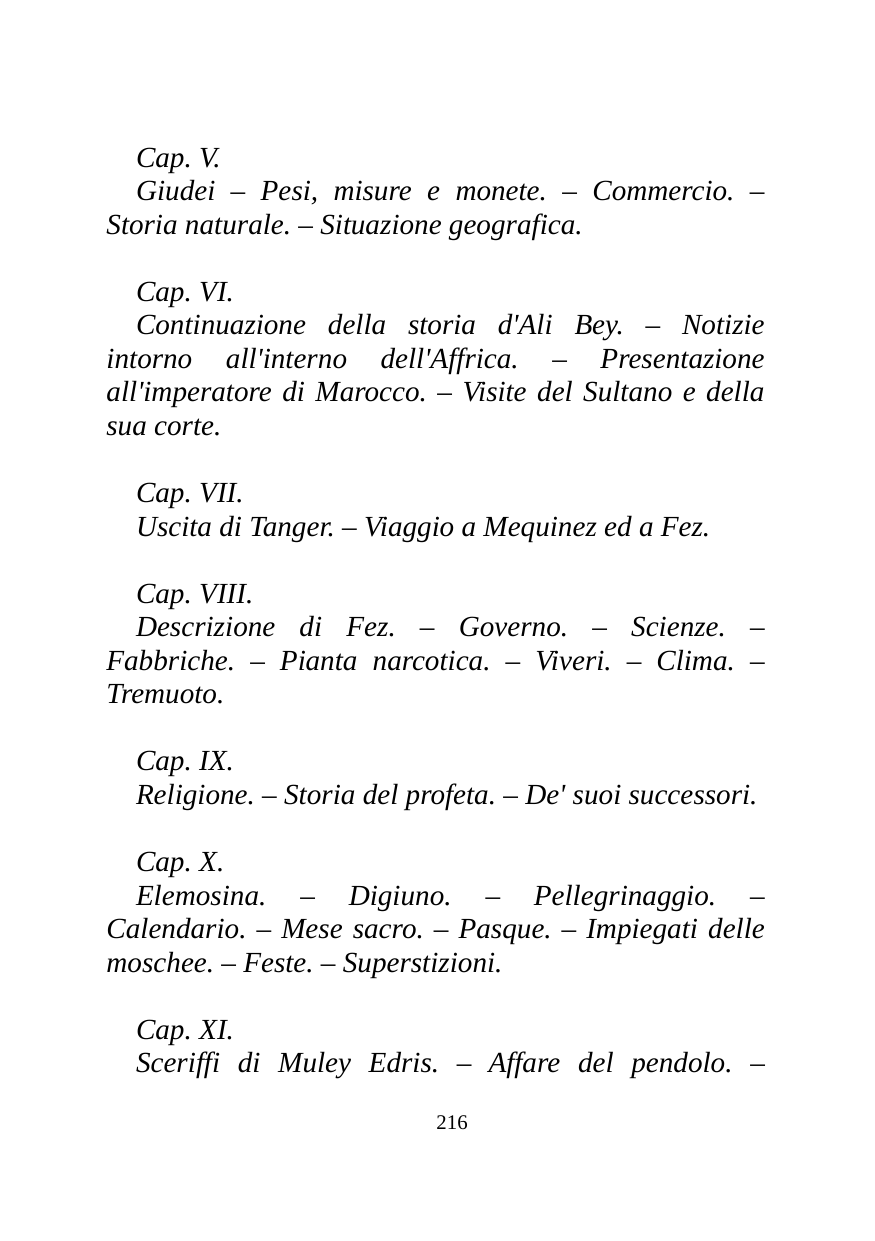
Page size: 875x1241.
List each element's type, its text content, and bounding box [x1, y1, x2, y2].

text Continuazione della storia d'Ali Bey. – Notizie intorno all'interno dell'Affrica. – Presentazione all'imperatore di Marocco. – Visite del Sultano e della sua corte. [106, 307, 768, 442]
text Cap. V. [136, 140, 768, 173]
text Descrizione di Fez. – Governo. – Scienze. – Fabbriche. – Pianta narcotica. – Viveri. – Clima. – Tremuoto. [106, 609, 768, 710]
text Cap. VIII. [136, 576, 768, 609]
text Cap. VII. [136, 475, 768, 509]
text Elemosina. – Digiuno. – Pellegrinaggio. – Calendario. – Mese sacro. – Pasque. – Impiegati delle moschee. – Feste. – Superstizioni. [106, 878, 768, 978]
text Cap. VI. [136, 274, 768, 307]
text Cap. X. [136, 844, 768, 878]
text Giudei – Pesi, misure e monete. – Commercio. – Storia naturale. – Situazione geografica. [106, 173, 768, 240]
text Cap. XI. [136, 1012, 768, 1045]
text Religione. – Storia del profeta. – De' suoi successori. [106, 777, 768, 811]
text Uscita di Tanger. – Viaggio a Mequinez ed a Fez. [106, 509, 768, 542]
text Sceriffi di Muley Edris. – Affare del pendolo. – [106, 1045, 768, 1079]
text Cap. IX. [136, 743, 768, 777]
